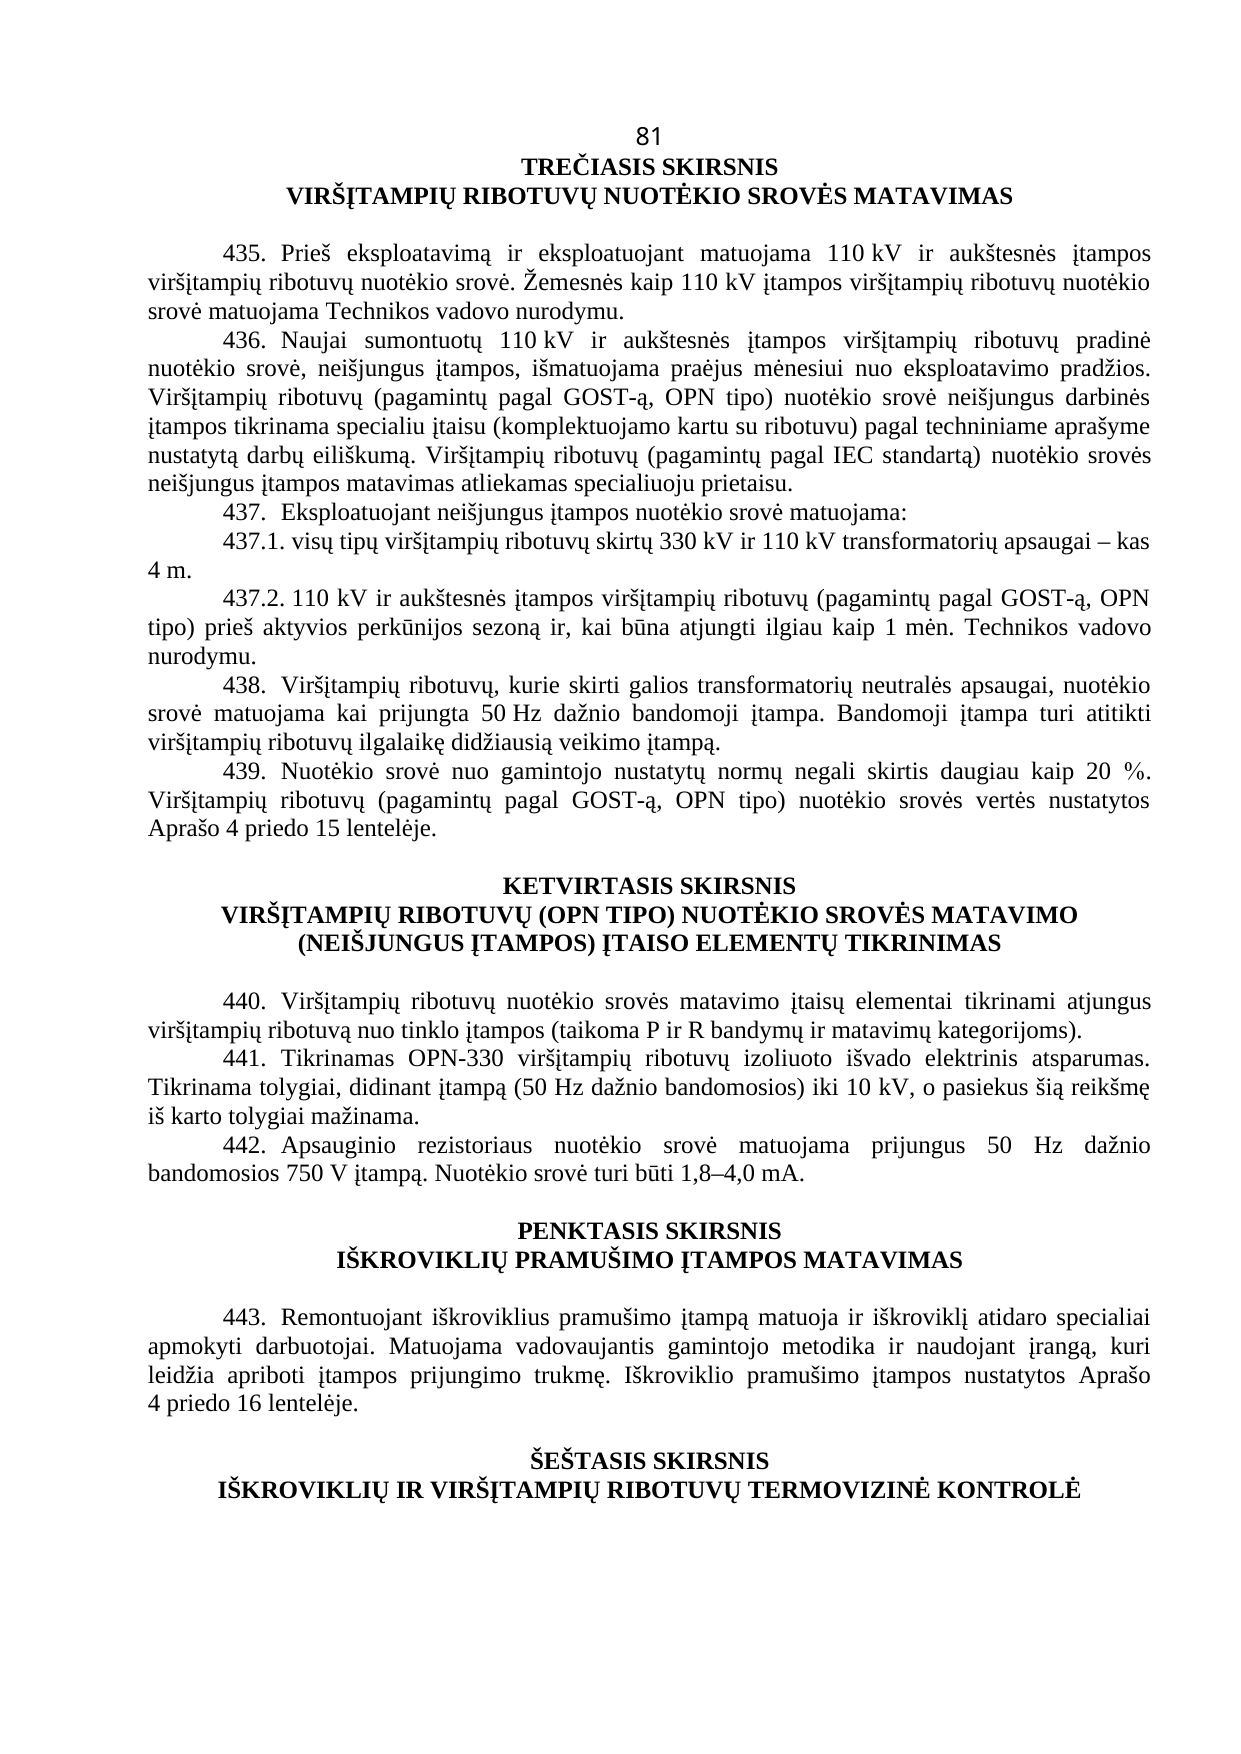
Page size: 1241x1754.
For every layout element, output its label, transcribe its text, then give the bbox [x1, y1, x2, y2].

text VIRŠĮTAMPIŲ RIBOTUVŲ NUOTĖKIO SROVĖS MATAVIMAS [148, 181, 1152, 210]
text PENKTASIS SKIRSNIS [148, 1216, 1152, 1245]
text 439. Nuotėkio srovė nuo gamintojo nustatytų normų negali skirtis daugiau kaip 20 . Viršįtampių ribotuvų (pagamintų pagal GOST-ą, OPN tipo) nuotėkio srovės vertės nustatytos Aprašo 4 priedo 15 lentelėje. [148, 756, 1152, 842]
text IŠKROVIKLIŲ PRAMUŠIMO ĮTAMPOS MATAVIMAS [148, 1245, 1152, 1273]
text 437.2. 110 kV ir aukštesnės įtampos viršįtampių ribotuvų (pagamintų pagal GOST-ą, OPN tipo) prieš aktyvios perkūnijos sezoną ir, kai būna atjungti ilgiau kaip 1 mėn. Technikos vadovo nurodymu. [148, 583, 1152, 670]
text 437. Eksploatuojant neišjungus įtampos nuotėkio srovė matuojama: [148, 497, 1152, 526]
text IŠKROVIKLIŲ IR VIRŠĮTAMPIŲ RIBOTUVŲ TERMOVIZINĖ KONTROLĖ [148, 1475, 1152, 1503]
text TREČIASIS SKIRSNIS [148, 152, 1152, 181]
text ŠEŠTASIS SKIRSNIS [148, 1446, 1152, 1475]
text 435. Prieš eksploatavimą ir eksploatuojant matuojama 110 kV ir aukštesnės įtampos viršįtampių ribotuvų nuotėkio srovė. Žemesnės kaip 110 kV įtampos viršįtampių ribotuvų nuotėkio srovė matuojama Technikos vadovo nurodymu. [148, 238, 1152, 325]
text 438. Viršįtampių ribotuvų, kurie skirti galios transformatorių neutralės apsaugai, nuotėkio srovė matuojama kai prijungta 50 Hz dažnio bandomoji įtampa. Bandomoji įtampa turi atitikti viršįtampių ribotuvų ilgalaikę didžiausią veikimo įtampą. [148, 670, 1152, 756]
text 436. Naujai sumontuotų 110 kV ir aukštesnės įtampos viršįtampių ribotuvų pradinė nuotėkio srovė, neišjungus įtampos, išmatuojama praėjus mėnesiui nuo eksploatavimo pradžios. Viršįtampių ribotuvų (pagamintų pagal GOST-ą, OPN tipo) nuotėkio srovė neišjungus darbinės įtampos tikrinama specialiu įtaisu (komplektuojamo kartu su ribotuvu) pagal techniniame aprašyme nustatytą darbų eiliškumą. Viršįtampių ribotuvų (pagamintų pagal IEC standartą) nuotėkio srovės neišjungus įtampos matavimas atliekamas specialiuoju prietaisu. [148, 325, 1152, 497]
text 440. Viršįtampių ribotuvų nuotėkio srovės matavimo įtaisų elementai tikrinami atjungus viršįtampių ribotuvą nuo tinklo įtampos (taikoma P ir R bandymų ir matavimų kategorijoms). [148, 986, 1152, 1043]
text KETVIRTASIS SKIRSNIS [148, 871, 1152, 900]
text 442. Apsauginio rezistoriaus nuotėkio srovė matuojama prijungus 50 Hz dažnio bandomosios 750 V įtampą. Nuotėkio srovė turi būti 1,8–4,0 mA. [148, 1130, 1152, 1187]
text 437.1. visų tipų viršįtampių ribotuvų skirtų 330 kV ir 110 kV transformatorių apsaugai – kas 4 m. [148, 526, 1152, 583]
text VIRŠĮTAMPIŲ RIBOTUVŲ (OPN TIPO) NUOTĖKIO SROVĖS MATAVIMO (NEIŠJUNGUS ĮTAMPOS) ĮTAISO ELEMENTŲ TIKRINIMAS [148, 900, 1152, 957]
text 443. Remontuojant iškroviklius pramušimo įtampą matuoja ir iškroviklį atidaro specialiai apmokyti darbuotojai. Matuojama vadovaujantis gamintojo metodika ir naudojant įrangą, kuri leidžia apriboti įtampos prijungimo trukmę. Iškroviklio pramušimo įtampos nustatytos Aprašo 4 priedo 16 lentelėje. [148, 1302, 1152, 1417]
text 441. Tikrinamas OPN-330 viršįtampių ribotuvų izoliuoto išvado elektrinis atsparumas. Tikrinama tolygiai, didinant įtampą (50 Hz dažnio bandomosios) iki 10 kV, o pasiekus šią reikšmę iš karto tolygiai mažinama. [148, 1043, 1152, 1130]
